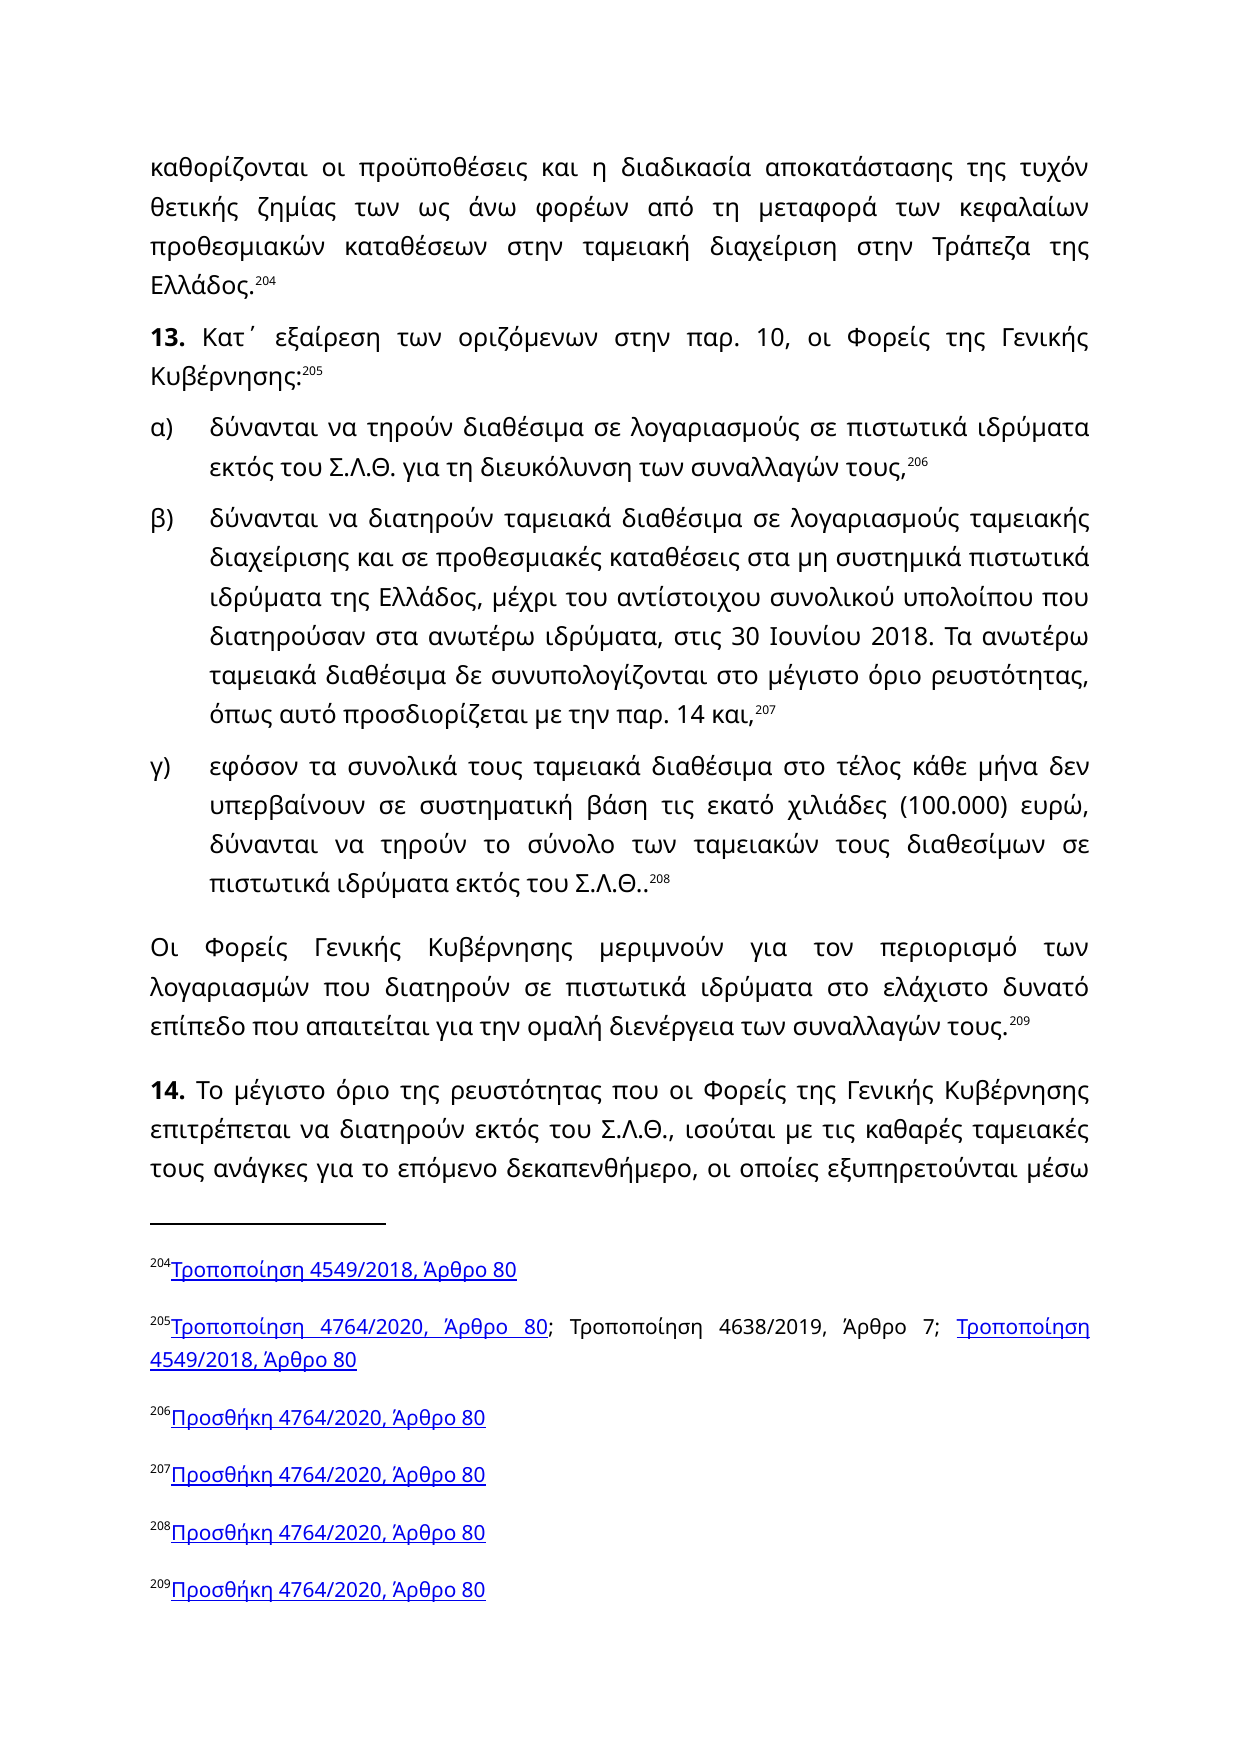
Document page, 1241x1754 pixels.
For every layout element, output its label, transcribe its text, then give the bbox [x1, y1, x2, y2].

text Προσθήκη 4764/2020, Άρθρο 80 [150, 1403, 1090, 1431]
text Προσθήκη 4764/2020, Άρθρο 80 [150, 1460, 1090, 1489]
list β) δύνανται να διατηρούν ταμειακά διαθέσιμα σε λογαριασμούς ταμειακής διαχείρισης και σε προθεσμιακές καταθέσεις στα μη συστημικά πιστωτικά ιδρύματα της Ελλάδος, μέχρι του αντίστοιχου συνολικού υπολοίπου που διατηρούσαν στα ανωτέρω ιδρύματα, στις 30 Ιουνίου 2018. Τα ανωτέρω ταμειακά διαθέσιμα δε συνυπολογίζονται στο μέγιστο όριο ρευστότητας, όπως αυτό προσδιορίζεται με την παρ. 14 και, [150, 501, 1090, 731]
list α) δύνανται να τηρούν διαθέσιμα σε λογαριασμούς σε πιστωτικά ιδρύματα εκτός του Σ.Λ.Θ. για τη διευκόλυνση των συναλλαγών τους, [150, 410, 1090, 483]
text 14. Το μέγιστο όριο της ρευστότητας που οι Φορείς της Γενικής Κυβέρνησης επιτρέπεται να διατηρούν εκτός του Σ.Λ.Θ., ισούται με τις καθαρές ταμειακές τους ανάγκες για το επόμενο δεκαπενθήμερο, οι οποίες εξυπηρετούνται μέσω [150, 1072, 1090, 1185]
text Προσθήκη 4764/2020, Άρθρο 80 [150, 1576, 1090, 1604]
text Τροποποίηση 4549/2018, Άρθρο 80 [150, 1255, 1090, 1283]
text 13. Κατ΄ εξαίρεση των οριζόμενων στην παρ. 10, οι Φορείς της Γενικής Κυβέρνησης: [150, 319, 1090, 392]
text Προσθήκη 4764/2020, Άρθρο 80 [150, 1518, 1090, 1546]
text Τροποποίηση 4764/2020, Άρθρο 80; Τροποποίηση 4638/2019, Άρθρο 7; Τροποποίηση 4549/2018, Άρθρο 80 [150, 1312, 1090, 1373]
text καθορίζονται οι προϋποθέσεις και η διαδικασία αποκατάστασης της τυχόν θετικής ζημίας των ως άνω φορέων από τη μεταφορά των κεφαλαίων προθεσμιακών καταθέσεων στην ταμειακή διαχείριση στην Τράπεζα της Ελλάδος. [150, 150, 1090, 302]
list γ) εφόσον τα συνολικά τους ταμειακά διαθέσιμα στο τέλος κάθε μήνα δεν υπερβαίνουν σε συστηματική βάση τις εκατό χιλιάδες (100.000) ευρώ, δύνανται να τηρούν το σύνολο των ταμειακών τους διαθεσίμων σε πιστωτικά ιδρύματα εκτός του Σ.Λ.Θ.. [150, 748, 1090, 900]
text Οι Φορείς Γενικής Κυβέρνησης μεριμνούν για τον περιορισμό των λογαριασμών που διατηρούν σε πιστωτικά ιδρύματα στο ελάχιστο δυνατό επίπεδο που απαιτείται για την ομαλή διενέργεια των συναλλαγών τους. [150, 930, 1090, 1042]
